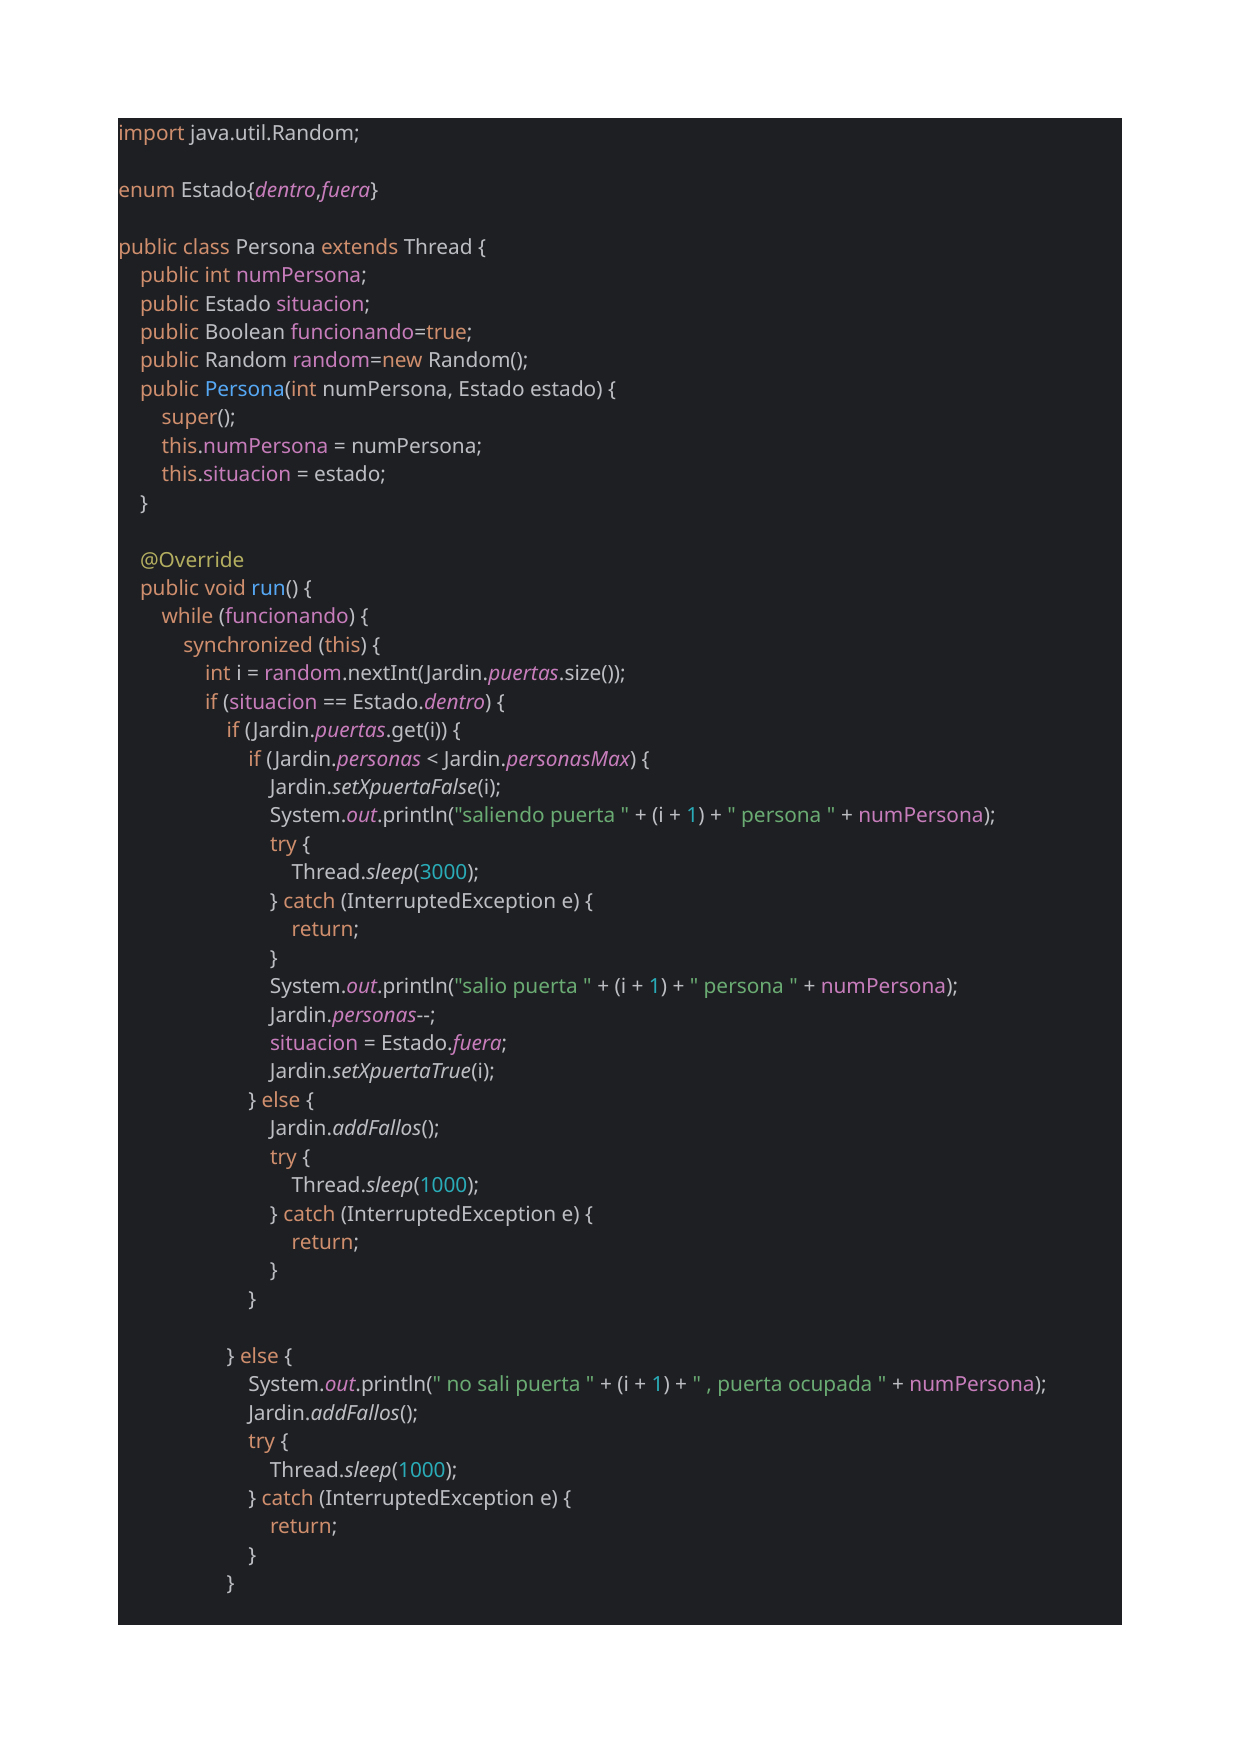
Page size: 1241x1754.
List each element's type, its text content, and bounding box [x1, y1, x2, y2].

text import java.util.Random; enum Estado{dentro,fuera} public class Persona extends Thread { public int numPersona; public Estado situacion; public Boolean funcionando=true; public Random random=new Random(); public Persona(int numPersona, Estado estado) { super(); this.numPersona = numPersona; this.situacion = estado; } @Override public void run() { while (funcionando) { synchronized (this) { int i = random.nextInt(Jardin.puertas.size()); if (situacion == Estado.dentro) { if (Jardin.puertas.get(i)) { if (Jardin.personas < Jardin.personasMax) { Jardin.setXpuertaFalse(i); System.out.println("saliendo puerta " + (i + 1) + " persona " + numPersona); try { Thread.sleep(3000); } catch (InterruptedException e) { return; } System.out.println("salio puerta " + (i + 1) + " persona " + numPersona); Jardin.personas--; situacion = Estado.fuera; Jardin.setXpuertaTrue(i); } else { Jardin.addFallos(); try { Thread.sleep(1000); } catch (InterruptedException e) { return; } } } else { System.out.println(" no sali puerta " + (i + 1) + " , puerta ocupada " + numPersona); Jardin.addFallos(); try { Thread.sleep(1000); } catch (InterruptedException e) { return; } } [118, 118, 1122, 1625]
